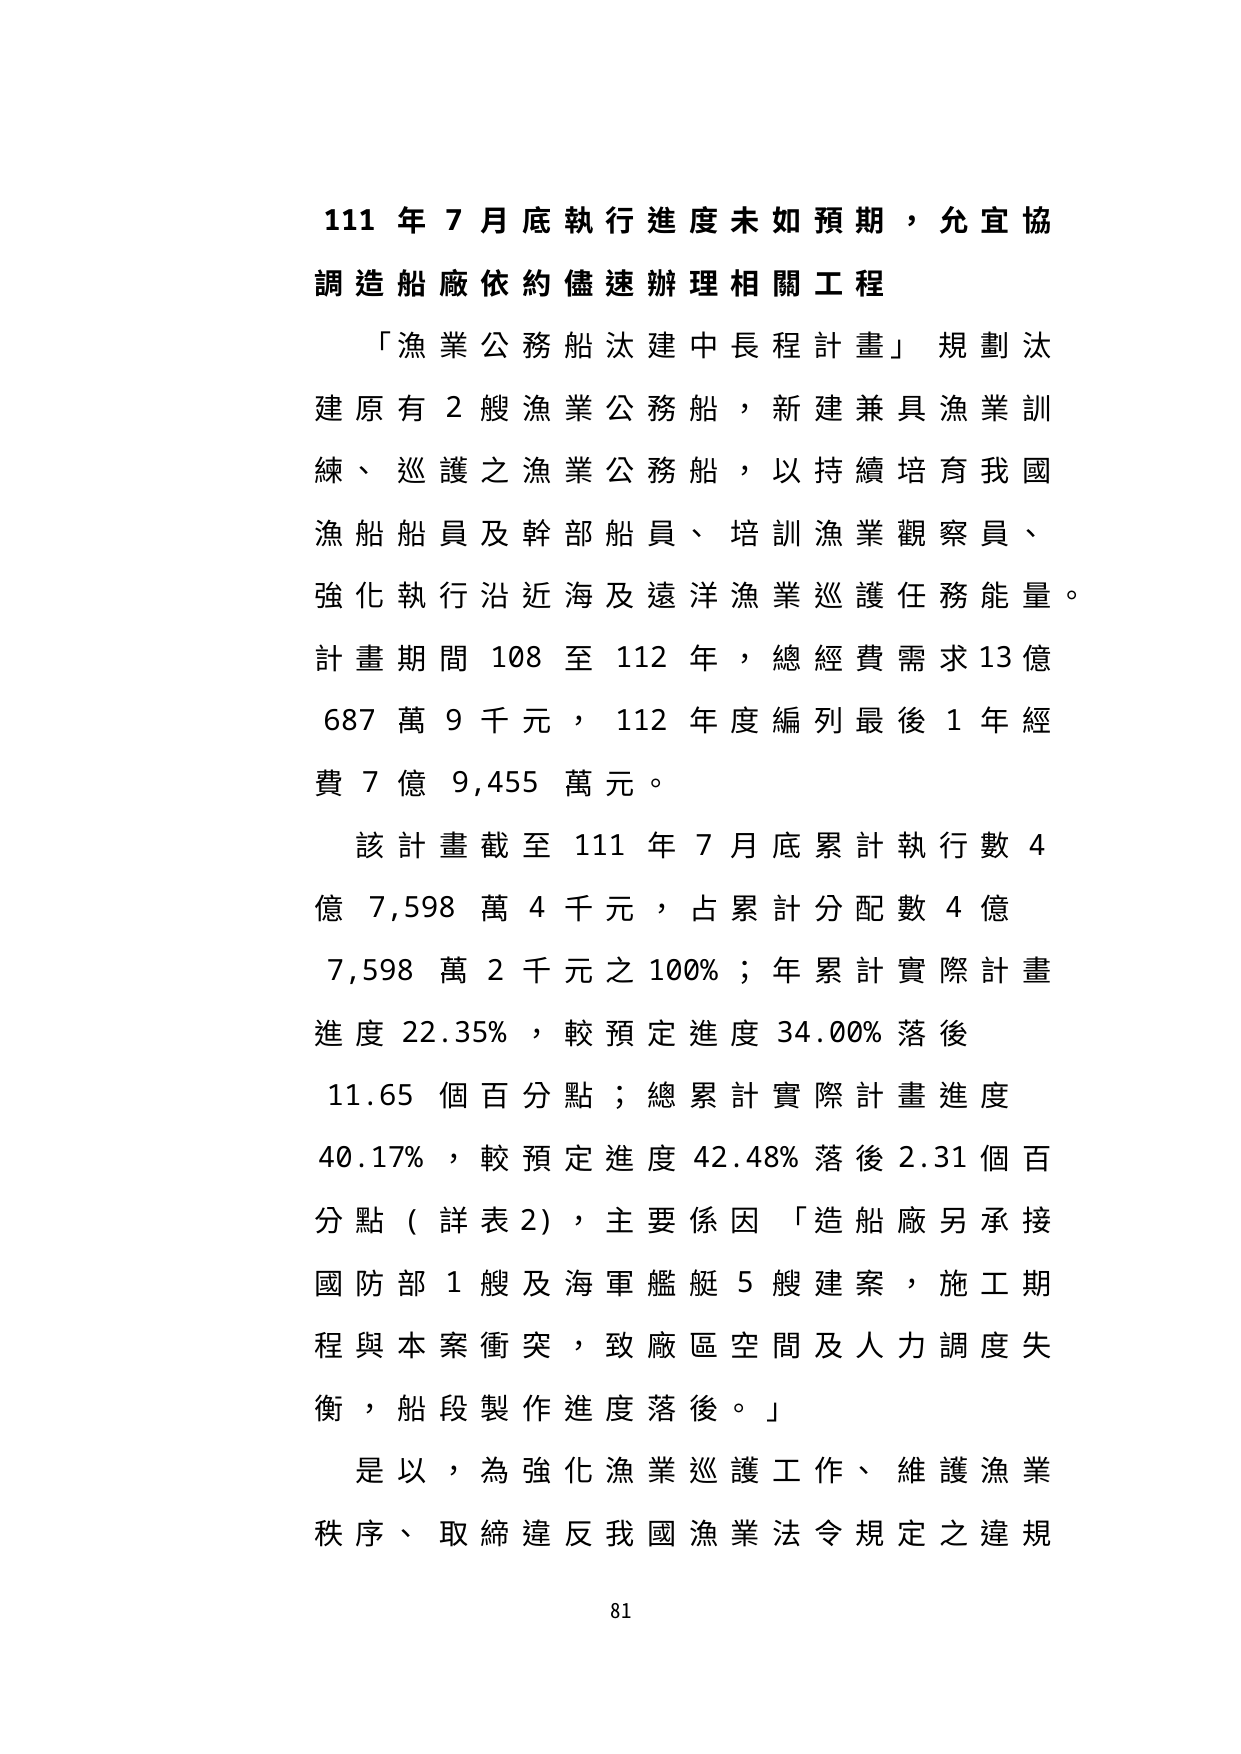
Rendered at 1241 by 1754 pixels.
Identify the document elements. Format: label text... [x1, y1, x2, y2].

text 111年7月底執行進度未如預期，允宜協調造船廠依約儘速辦理相關工程 [242, 177, 1058, 302]
text 「漁業公務船汰建中長程計畫」規劃汰建原有2艘漁業公務船，新建兼具漁業訓練、巡護之漁業公務船，以持續培育我國漁船船員及幹部船員、培訓漁業觀察員、強化執行沿近海及遠洋漁業巡護任務能量。計畫期間108至112年，總經費需求13億687萬9千元，112年度編列最後1年經費7億9,455萬元。 [271, 302, 1058, 802]
text 是以，為強化漁業巡護工作、維護漁業秩序、取締違反我國漁業法令規定之違規 [271, 1427, 1058, 1552]
text 該計畫截至111年7月底累計執行數4億7,598萬4千元，占累計分配數4億7,598萬2千元之100%；年累計實際計畫進度22.35%，較預定進度34.00%落後11.65個百分點；總累計實際計畫進度40.17%，較預定進度42.48%落後2.31個百分點(詳表2)，主要係因「造船廠另承接國防部1艘及海軍艦艇5艘建案，施工期程與本案衝突，致廠區空間及人力調度失衡，船段製作進度落後。」 [271, 802, 1058, 1427]
